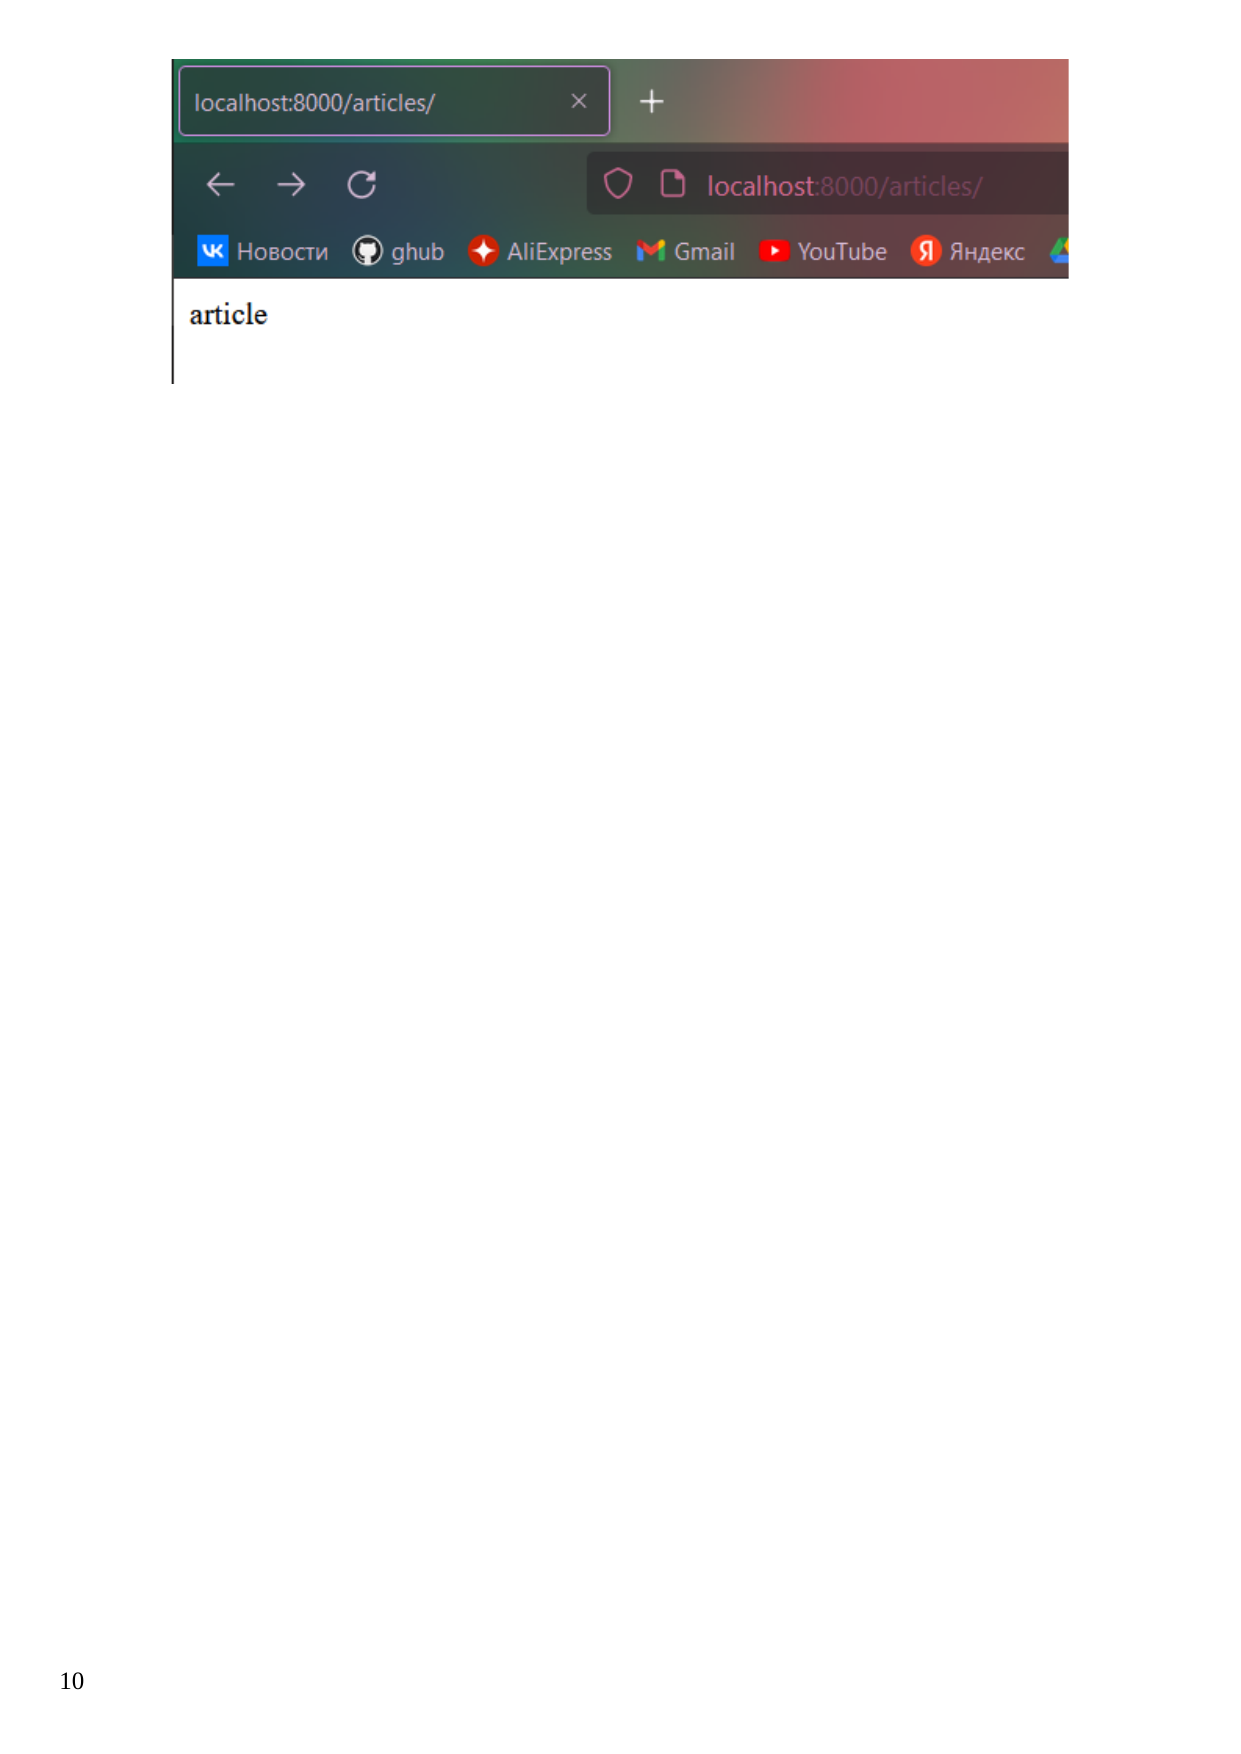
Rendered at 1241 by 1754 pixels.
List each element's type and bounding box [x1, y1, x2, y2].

picture [171, 59, 1069, 384]
